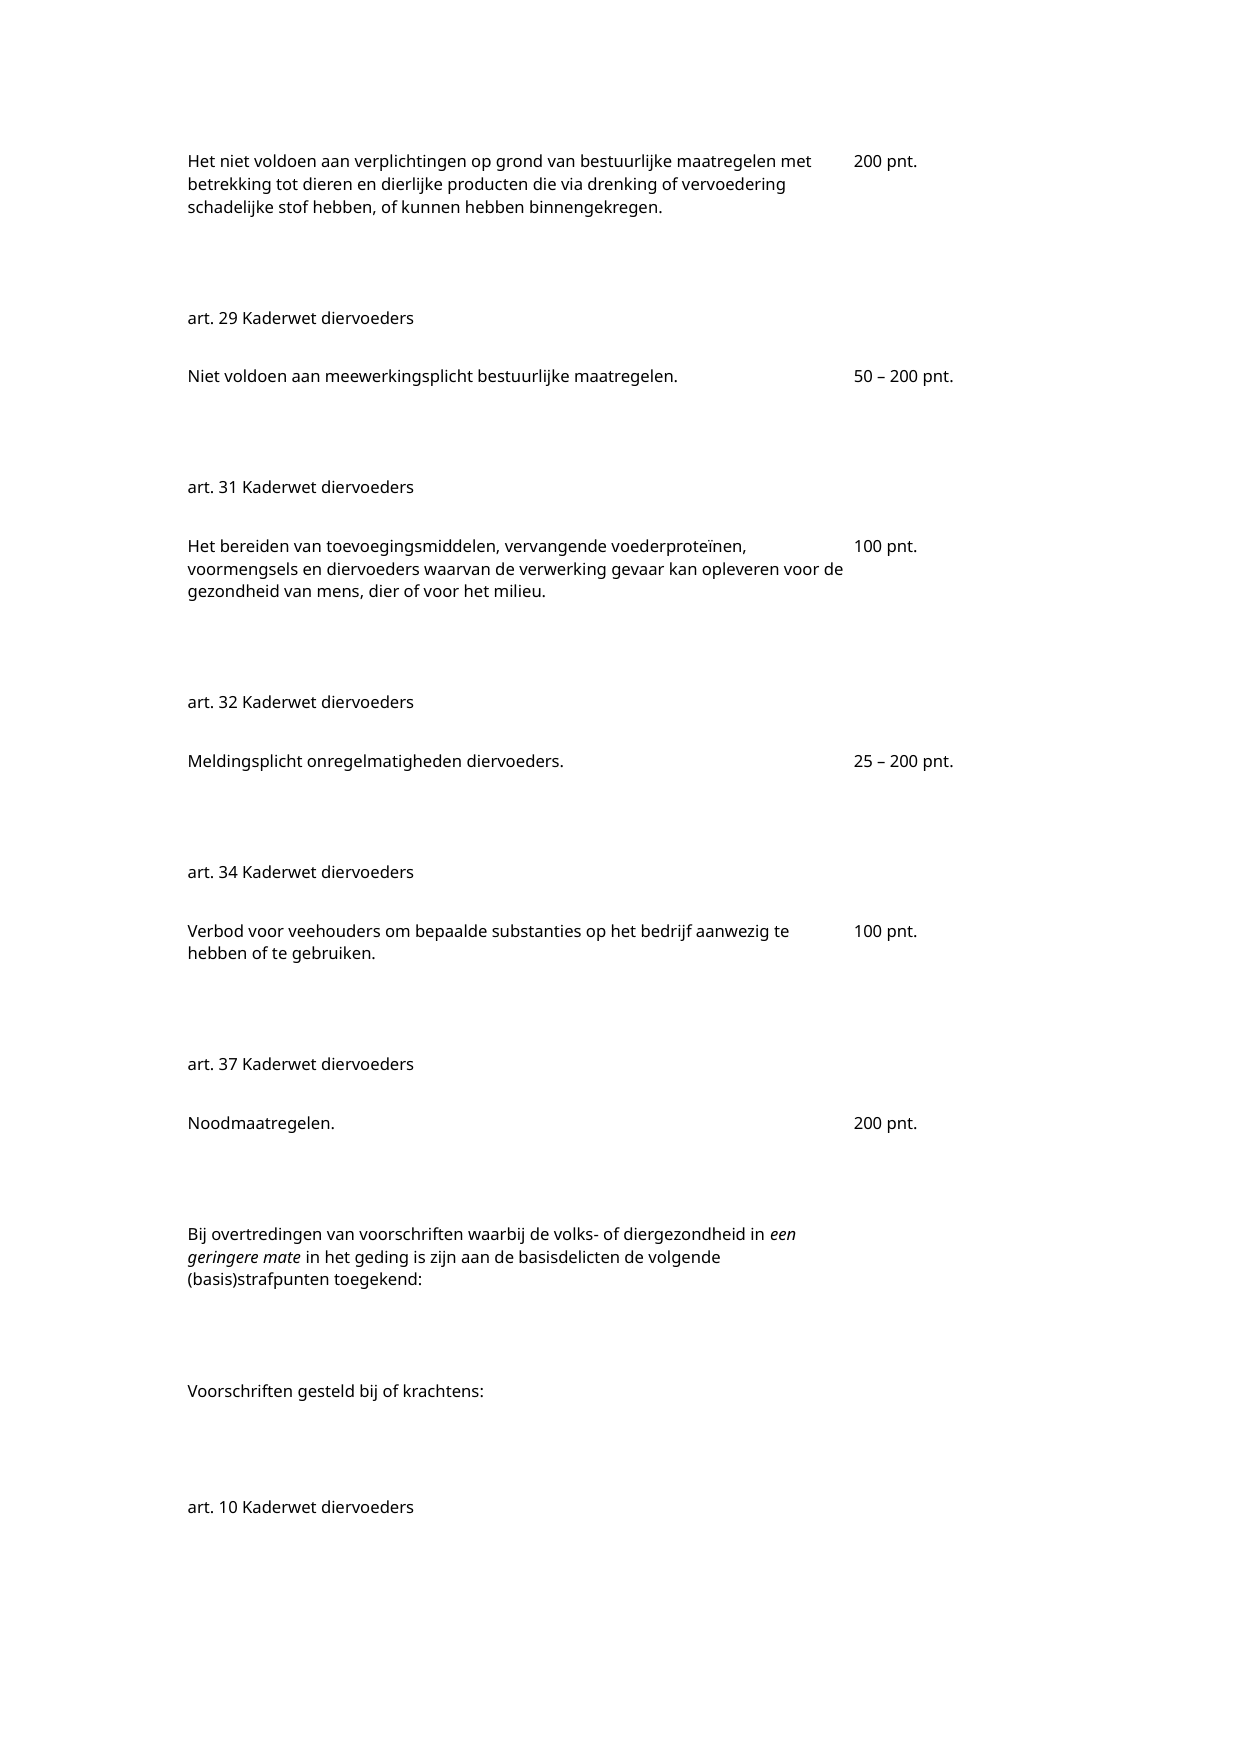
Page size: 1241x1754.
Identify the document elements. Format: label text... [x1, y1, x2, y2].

table_cell 25 – 200 pnt. [854, 750, 1053, 802]
table_cell 100 pnt. [854, 535, 1053, 633]
table_cell Het niet voldoen aan verplichtingen op grond van bestuurlijke maatregelen met betrekking tot dieren en dierlijke producten die via drenking of vervoedering schadelijke stof hebben, of kunnen hebben binnengekregen. [188, 150, 853, 248]
table_cell Noodmaatregelen. [188, 1111, 853, 1164]
table_cell [854, 476, 1053, 534]
table_cell [854, 1438, 1053, 1496]
table_cell Voorschriften gesteld bij of krachtens: [188, 1379, 853, 1438]
table_cell art. 31 Kaderwet diervoeders [188, 476, 853, 534]
table_cell Niet voldoen aan meewerkingsplicht bestuurlijke maatregelen. [188, 365, 853, 418]
table_cell [854, 307, 1053, 365]
table_cell [854, 995, 1053, 1053]
table_cell art. 29 Kaderwet diervoeders [188, 307, 853, 365]
table_cell [854, 1321, 1053, 1379]
table_cell [854, 248, 1053, 307]
table_cell Verbod voor veehouders om bepaalde substanties op het bedrijf aanwezig te hebben of te gebruiken. [188, 919, 853, 994]
table_cell [854, 691, 1053, 749]
table_cell [854, 1379, 1053, 1438]
table_cell [188, 633, 853, 691]
table_cell 100 pnt. [854, 919, 1053, 994]
table_cell art. 37 Kaderwet diervoeders [188, 1053, 853, 1111]
table_cell [854, 802, 1053, 861]
table_cell 200 pnt. [854, 1111, 1053, 1164]
table_cell [188, 248, 853, 307]
table_cell art. 10 Kaderwet diervoeders [188, 1496, 853, 1554]
table_cell Bij overtredingen van voorschriften waarbij de volks- of diergezondheid in een geringere mate in het geding is zijn aan de basisdelicten de volgende (basis)strafpunten toegekend: [188, 1223, 853, 1321]
table_cell [854, 633, 1053, 691]
table_cell art. 34 Kaderwet diervoeders [188, 861, 853, 919]
table_cell [854, 1496, 1053, 1554]
table_cell 50 – 200 pnt. [854, 365, 1053, 418]
table_cell [854, 861, 1053, 919]
table_cell 200 pnt. [854, 150, 1053, 248]
table_cell [188, 1321, 853, 1379]
table_cell [188, 1438, 853, 1496]
table_cell [854, 1053, 1053, 1111]
table_cell [854, 1223, 1053, 1321]
table_cell [854, 418, 1053, 476]
table_cell art. 32 Kaderwet diervoeders [188, 691, 853, 749]
table_cell Meldingsplicht onregelmatigheden diervoeders. [188, 750, 853, 802]
table_cell [188, 995, 853, 1053]
table_cell [188, 418, 853, 476]
table_cell [854, 1164, 1053, 1223]
table_cell [188, 1164, 853, 1223]
table_cell [188, 802, 853, 861]
table_cell Het bereiden van toevoegingsmiddelen, vervangende voederproteïnen, voormengsels en diervoeders waarvan de verwerking gevaar kan opleveren voor de gezondheid van mens, dier of voor het milieu. [188, 535, 853, 633]
